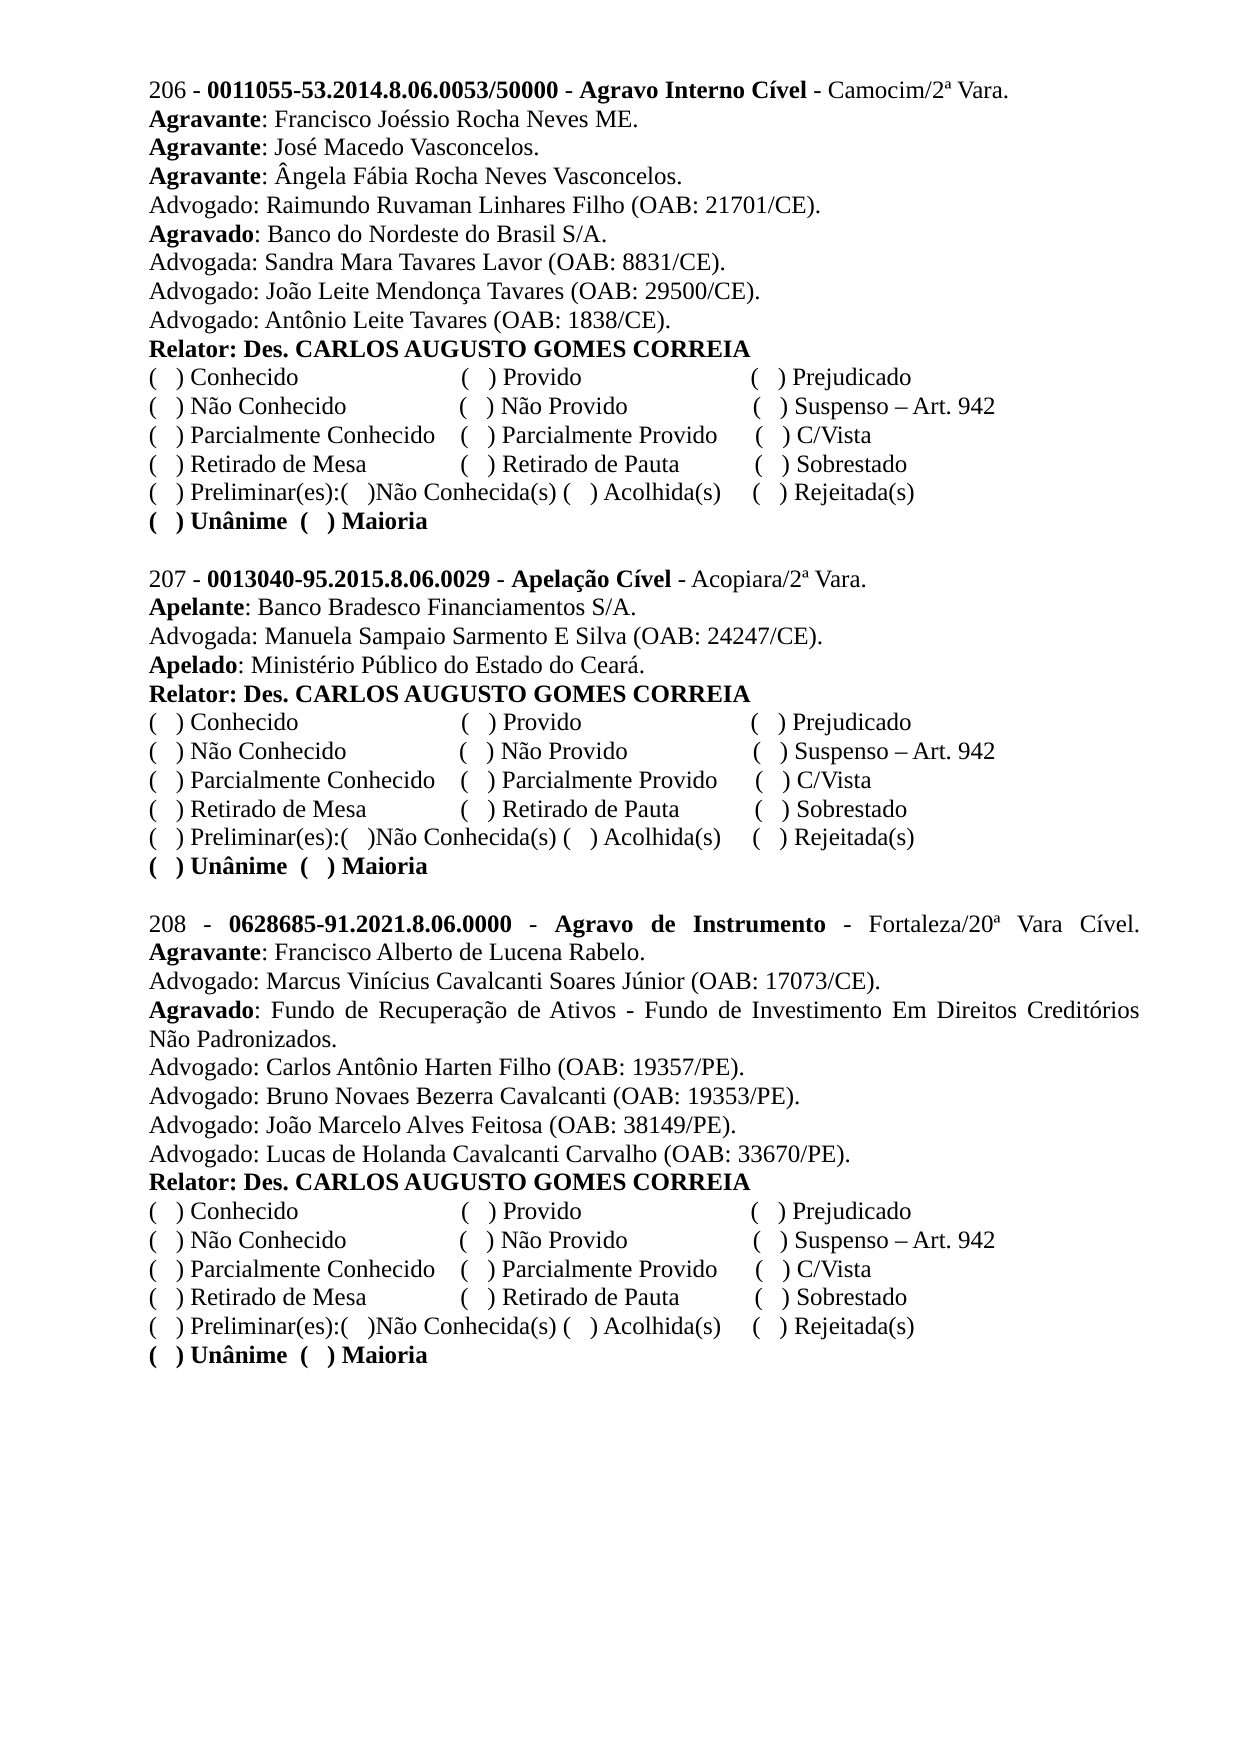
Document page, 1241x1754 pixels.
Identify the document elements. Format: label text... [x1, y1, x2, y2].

text ( ) Não Conhecido ( ) Não Provido ( ) Suspenso – Art. 942 [148, 736, 1158, 765]
text Advogado: Lucas de Holanda Cavalcanti Carvalho (OAB: 33670/PE). [148, 1139, 1141, 1167]
text ( ) Não Conhecido ( ) Não Provido ( ) Suspenso – Art. 942 [148, 391, 1158, 420]
text Agravado: Banco do Nordeste do Brasil S/A. [148, 219, 1141, 247]
text Advogado: Antônio Leite Tavares (OAB: 1838/CE). [148, 305, 1141, 334]
text Agravante: José Macedo Vasconcelos. [148, 132, 1141, 161]
text ( ) Parcialmente Conhecido ( ) Parcialmente Provido ( ) C/Vista [148, 1254, 1158, 1282]
text ( ) Parcialmente Conhecido ( ) Parcialmente Provido ( ) C/Vista [148, 420, 1158, 449]
text ( ) Não Conhecido ( ) Não Provido ( ) Suspenso – Art. 942 [148, 1225, 1158, 1254]
text ( ) Unânime ( ) Maioria [148, 1340, 1158, 1369]
text ( ) Conhecido ( ) Provido ( ) Prejudicado [148, 1196, 1141, 1225]
text ( ) Retirado de Mesa ( ) Retirado de Pauta ( ) Sobrestado [148, 449, 1158, 477]
text ( ) Parcialmente Conhecido ( ) Parcialmente Provido ( ) C/Vista [148, 765, 1158, 794]
text 206 - 0011055-53.2014.8.06.0053/50000 - Agravo Interno Cível - Camocim/2ª Vara. [148, 75, 1141, 104]
text ( ) Retirado de Mesa ( ) Retirado de Pauta ( ) Sobrestado [148, 1282, 1158, 1311]
text Agravado: Fundo de Recuperação de Ativos - Fundo de Investimento Em Direitos Creditórios Não Padronizados. [148, 995, 1141, 1052]
text Advogado: João Leite Mendonça Tavares (OAB: 29500/CE). [148, 276, 1141, 305]
text Apelante: Banco Bradesco Financiamentos S/A. [148, 592, 1141, 621]
text Advogada: Sandra Mara Tavares Lavor (OAB: 8831/CE). [148, 247, 1141, 276]
text ( ) Unânime ( ) Maioria [148, 506, 1158, 535]
text ( ) Preliminar(es):( )Não Conhecida(s) ( ) Acolhida(s) ( ) Rejeitada(s) [148, 477, 1158, 506]
text Advogado: João Marcelo Alves Feitosa (OAB: 38149/PE). [148, 1110, 1141, 1139]
text ( ) Retirado de Mesa ( ) Retirado de Pauta ( ) Sobrestado [148, 794, 1158, 822]
text Advogado: Marcus Vinícius Cavalcanti Soares Júnior (OAB: 17073/CE). [148, 966, 1141, 995]
text Advogado: Carlos Antônio Harten Filho (OAB: 19357/PE). [148, 1052, 1141, 1081]
text ( ) Conhecido ( ) Provido ( ) Prejudicado [148, 362, 1141, 391]
text Advogado: Bruno Novaes Bezerra Cavalcanti (OAB: 19353/PE). [148, 1081, 1141, 1110]
text Advogada: Manuela Sampaio Sarmento E Silva (OAB: 24247/CE). [148, 621, 1141, 650]
text ( ) Preliminar(es):( )Não Conhecida(s) ( ) Acolhida(s) ( ) Rejeitada(s) [148, 1311, 1158, 1340]
text Agravante: Ângela Fábia Rocha Neves Vasconcelos. [148, 161, 1141, 190]
text Apelado: Ministério Público do Estado do Ceará. [148, 650, 1141, 679]
text Agravante: Francisco Joéssio Rocha Neves ME. [148, 104, 1141, 132]
text ( ) Unânime ( ) Maioria [148, 851, 1158, 880]
text ( ) Preliminar(es):( )Não Conhecida(s) ( ) Acolhida(s) ( ) Rejeitada(s) [148, 822, 1158, 851]
text Advogado: Raimundo Ruvaman Linhares Filho (OAB: 21701/CE). [148, 190, 1141, 219]
text Relator: Des. CARLOS AUGUSTO GOMES CORREIA [148, 334, 1141, 362]
text ( ) Conhecido ( ) Provido ( ) Prejudicado [148, 707, 1141, 736]
text 207 - 0013040-95.2015.8.06.0029 - Apelação Cível - Acopiara/2ª Vara. [148, 564, 1141, 592]
text Relator: Des. CARLOS AUGUSTO GOMES CORREIA [148, 1167, 1141, 1196]
text 208 - 0628685-91.2021.8.06.0000 - Agravo de Instrumento - Fortaleza/20ª Vara Cível. Agravante: Francisco Alberto de Lucena Rabelo. [148, 909, 1141, 966]
text Relator: Des. CARLOS AUGUSTO GOMES CORREIA [148, 679, 1141, 707]
